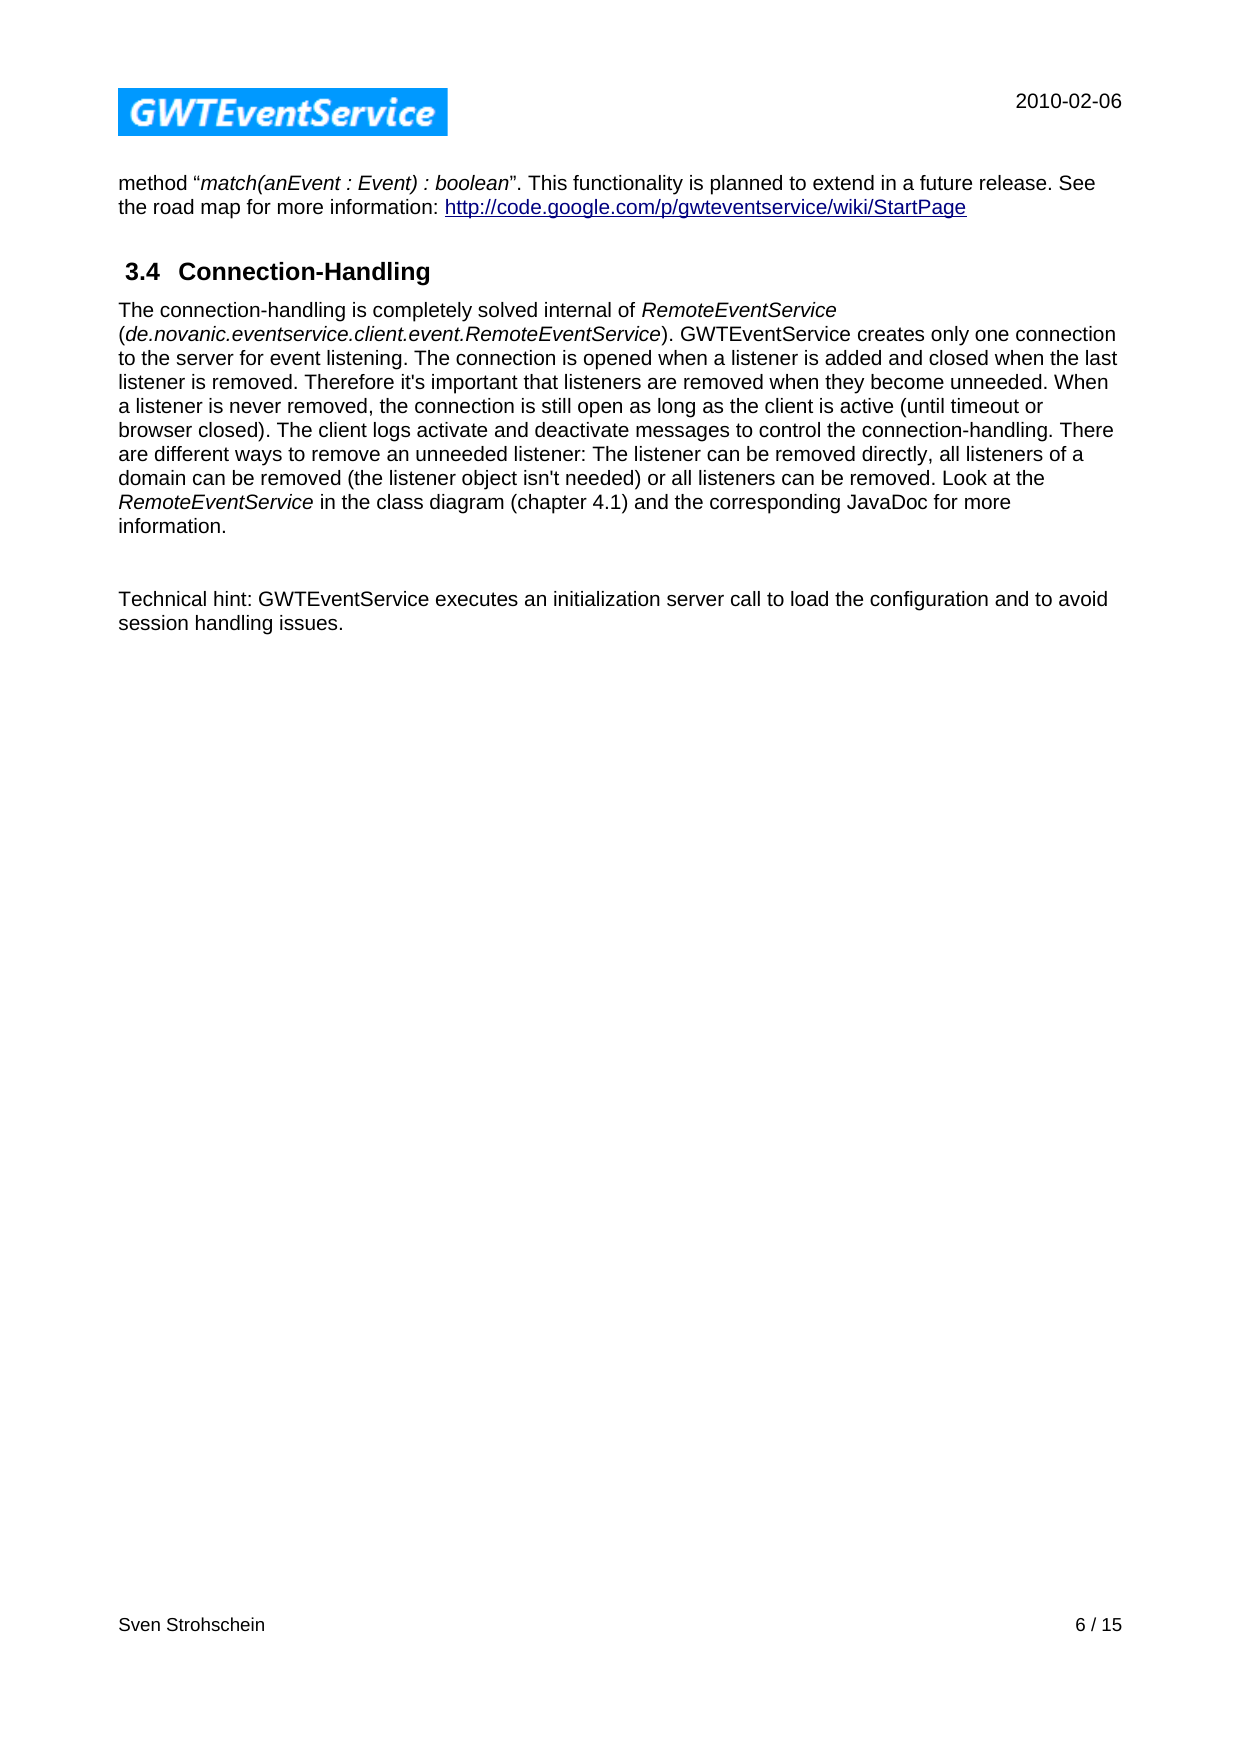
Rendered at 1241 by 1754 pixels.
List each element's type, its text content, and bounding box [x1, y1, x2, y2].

text method “match(anEvent : Event) : boolean”. This functionality is planned to extend in a future release. See the road map for more information: http://code.google.com/p/gwteventservice/wiki/StartPage [118, 171, 1122, 219]
picture [118, 88, 448, 136]
subtitle Connection-Handling [118, 257, 1122, 285]
text The connection-handling is completely solved internal of RemoteEventService (de.novanic.eventservice.client.event.RemoteEventService). GWTEventService creates only one connection to the server for event listening. The connection is opened when a listener is added and closed when the last listener is removed. Therefore it's important that listeners are removed when they become unneeded. When a listener is never removed, the connection is still open as long as the client is active (until timeout or browser closed). The client logs activate and deactivate messages to control the connection-handling. There are different ways to remove an unneeded listener: The listener can be removed directly, all listeners of a domain can be removed (the listener object isn't needed) or all listeners can be removed. Look at the RemoteEventService in the class diagram (chapter 4.1) and the corresponding JavaDoc for more information. [118, 298, 1122, 537]
text Technical hint: GWTEventService executes an initialization server call to load the configuration and to avoid session handling issues. [118, 586, 1122, 634]
